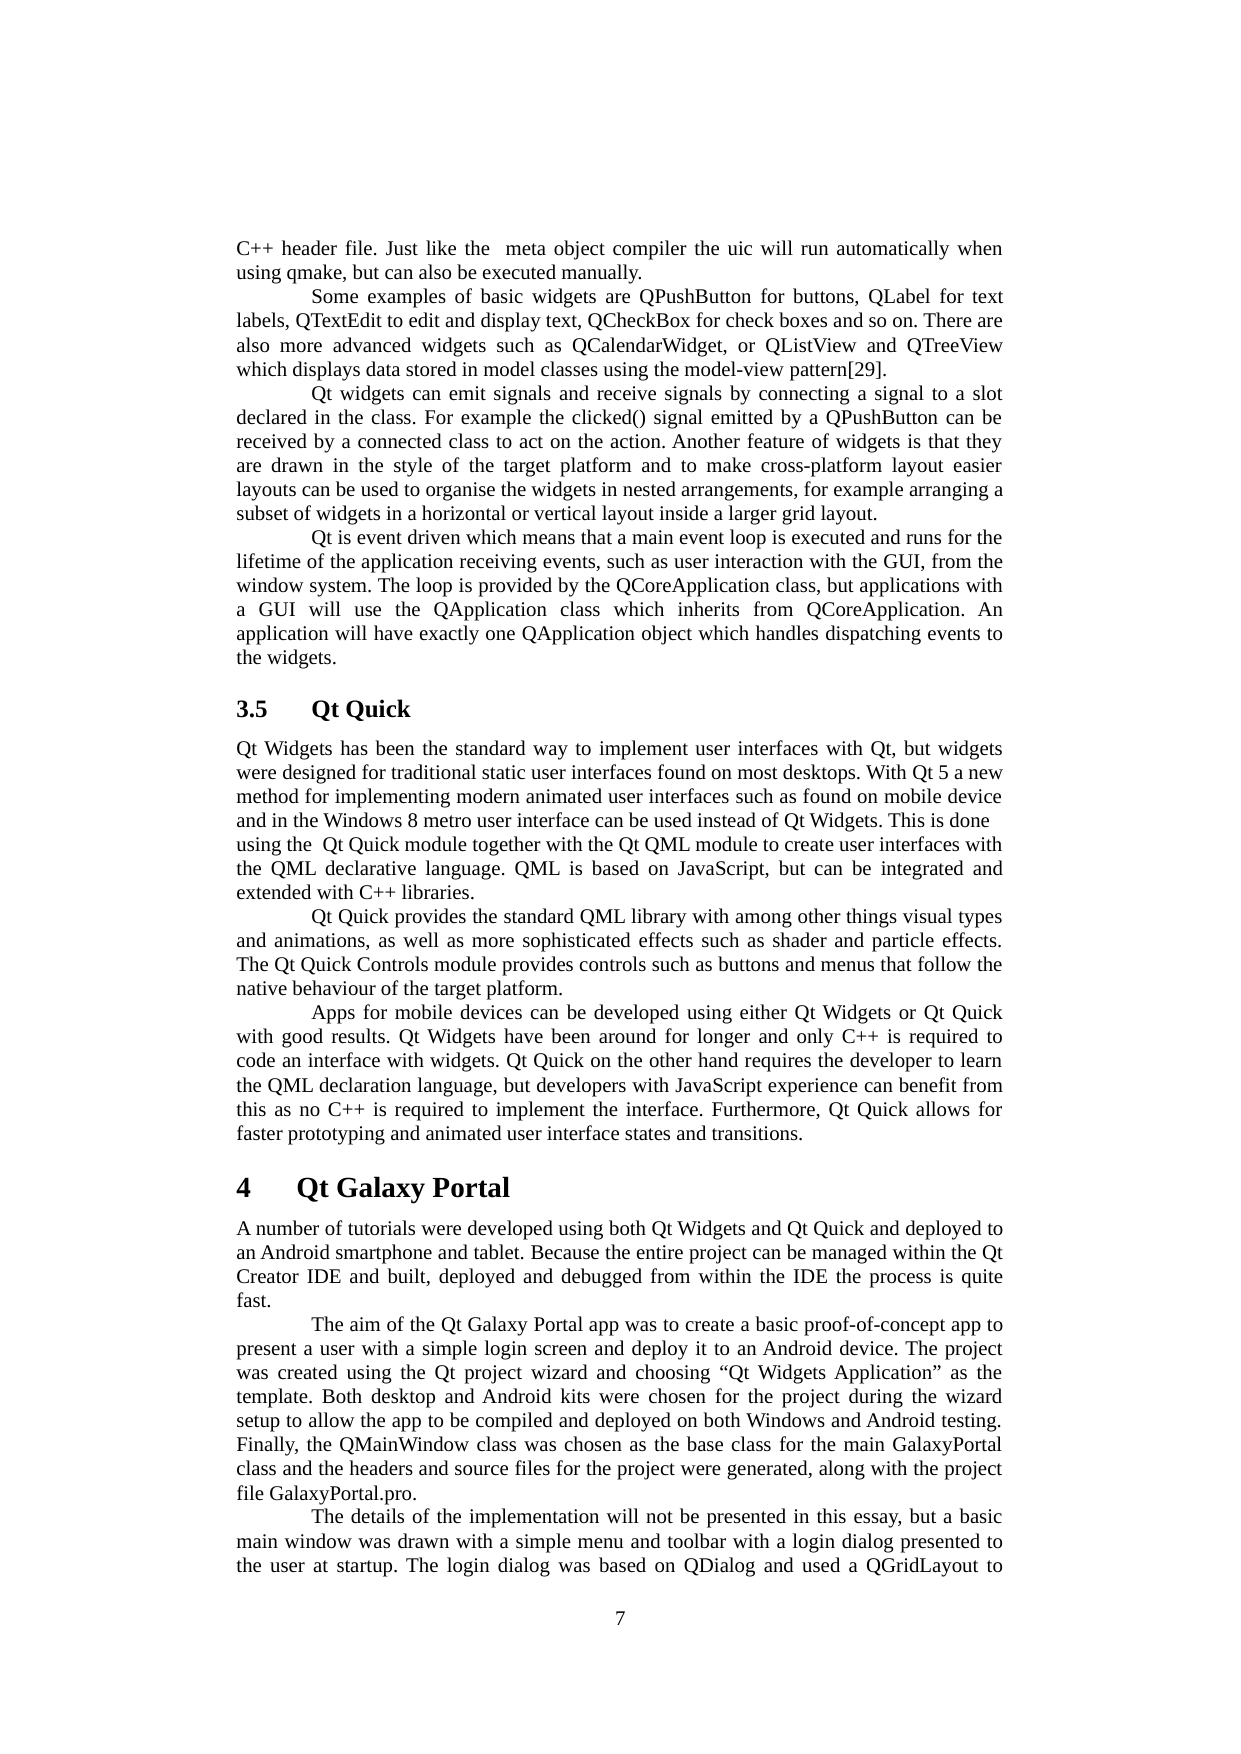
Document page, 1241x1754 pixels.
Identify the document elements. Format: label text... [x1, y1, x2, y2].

text Qt Quick provides the standard QML library with among other things visual types and animations, as well as more sophisticated effects such as shader and particle effects. The Qt Quick Controls module provides controls such as buttons and menus that follow the native behaviour of the target platform. [236, 904, 1004, 1000]
text Qt is event driven which means that a main event loop is executed and runs for the lifetime of the application receiving events, such as user interaction with the GUI, from the window system. The loop is provided by the QCoreApplication class, but applications with a GUI will use the QApplication class which inherits from QCoreApplication. An application will have exactly one QApplication object which handles dispatching events to the widgets. [236, 525, 1004, 669]
text Some examples of basic widgets are QPushButton for buttons, QLabel for text labels, QTextEdit to edit and display text, QCheckBox for check boxes and so on. There are also more advanced widgets such as QCalendarWidget, or QListView and QTreeView which displays data stored in model classes using the model-view pattern[29]. [236, 284, 1004, 381]
text Apps for mobile devices can be developed using either Qt Widgets or Qt Quick with good results. Qt Widgets have been around for longer and only C++ is required to code an interface with widgets. Qt Quick on the other hand requires the developer to learn the QML declaration language, but developers with JavaScript experience can benefit from this as no C++ is required to implement the interface. Furthermore, Qt Quick allows for faster prototyping and animated user interface states and transitions. [236, 1000, 1004, 1145]
text Qt Widgets has been the standard way to implement user interfaces with Qt, but widgets were designed for traditional static user interfaces found on most desktops. With Qt 5 a new method for implementing modern animated user interfaces such as found on mobile device and in the Windows 8 metro user interface can be used instead of Qt Widgets. This is done [236, 736, 1004, 832]
subtitle 3.5 Qt Quick [236, 694, 1004, 723]
text The aim of the Qt Galaxy Portal app was to create a basic proof-of-concept app to present a user with a simple login screen and deploy it to an Android device. The project was created using the Qt project wizard and choosing “Qt Widgets Application” as the template. Both desktop and Android kits were chosen for the project during the wizard setup to allow the app to be compiled and deployed on both Windows and Android testing. Finally, the QMainWindow class was chosen as the base class for the main GalaxyPortal class and the headers and source files for the project were generated, along with the project file GalaxyPortal.pro. [236, 1312, 1004, 1504]
text using the Qt Quick module together with the Qt QML module to create user interfaces with the QML declarative language. QML is based on JavaScript, but can be integrated and extended with C++ libraries. [236, 832, 1004, 904]
text C++ header file. Just like the meta object compiler the uic will run automatically when using qmake, but can also be executed manually. [236, 236, 1004, 284]
subtitle 4 Qt Galaxy Portal [236, 1170, 1004, 1203]
text Qt widgets can emit signals and receive signals by connecting a signal to a slot declared in the class. For example the clicked() signal emitted by a QPushButton can be received by a connected class to act on the action. Another feature of widgets is that they are drawn in the style of the target platform and to make cross-platform layout easier layouts can be used to organise the widgets in nested arrangements, for example arranging a subset of widgets in a horizontal or vertical layout inside a larger grid layout. [236, 381, 1004, 525]
text A number of tutorials were developed using both Qt Widgets and Qt Quick and deployed to an Android smartphone and tablet. Because the entire project can be managed within the Qt Creator IDE and built, deployed and debugged from within the IDE the process is quite fast. [236, 1216, 1004, 1312]
text The details of the implementation will not be presented in this essay, but a basic main window was drawn with a simple menu and toolbar with a login dialog presented to the user at startup. The login dialog was based on QDialog and used a QGridLayout to [236, 1504, 1004, 1577]
